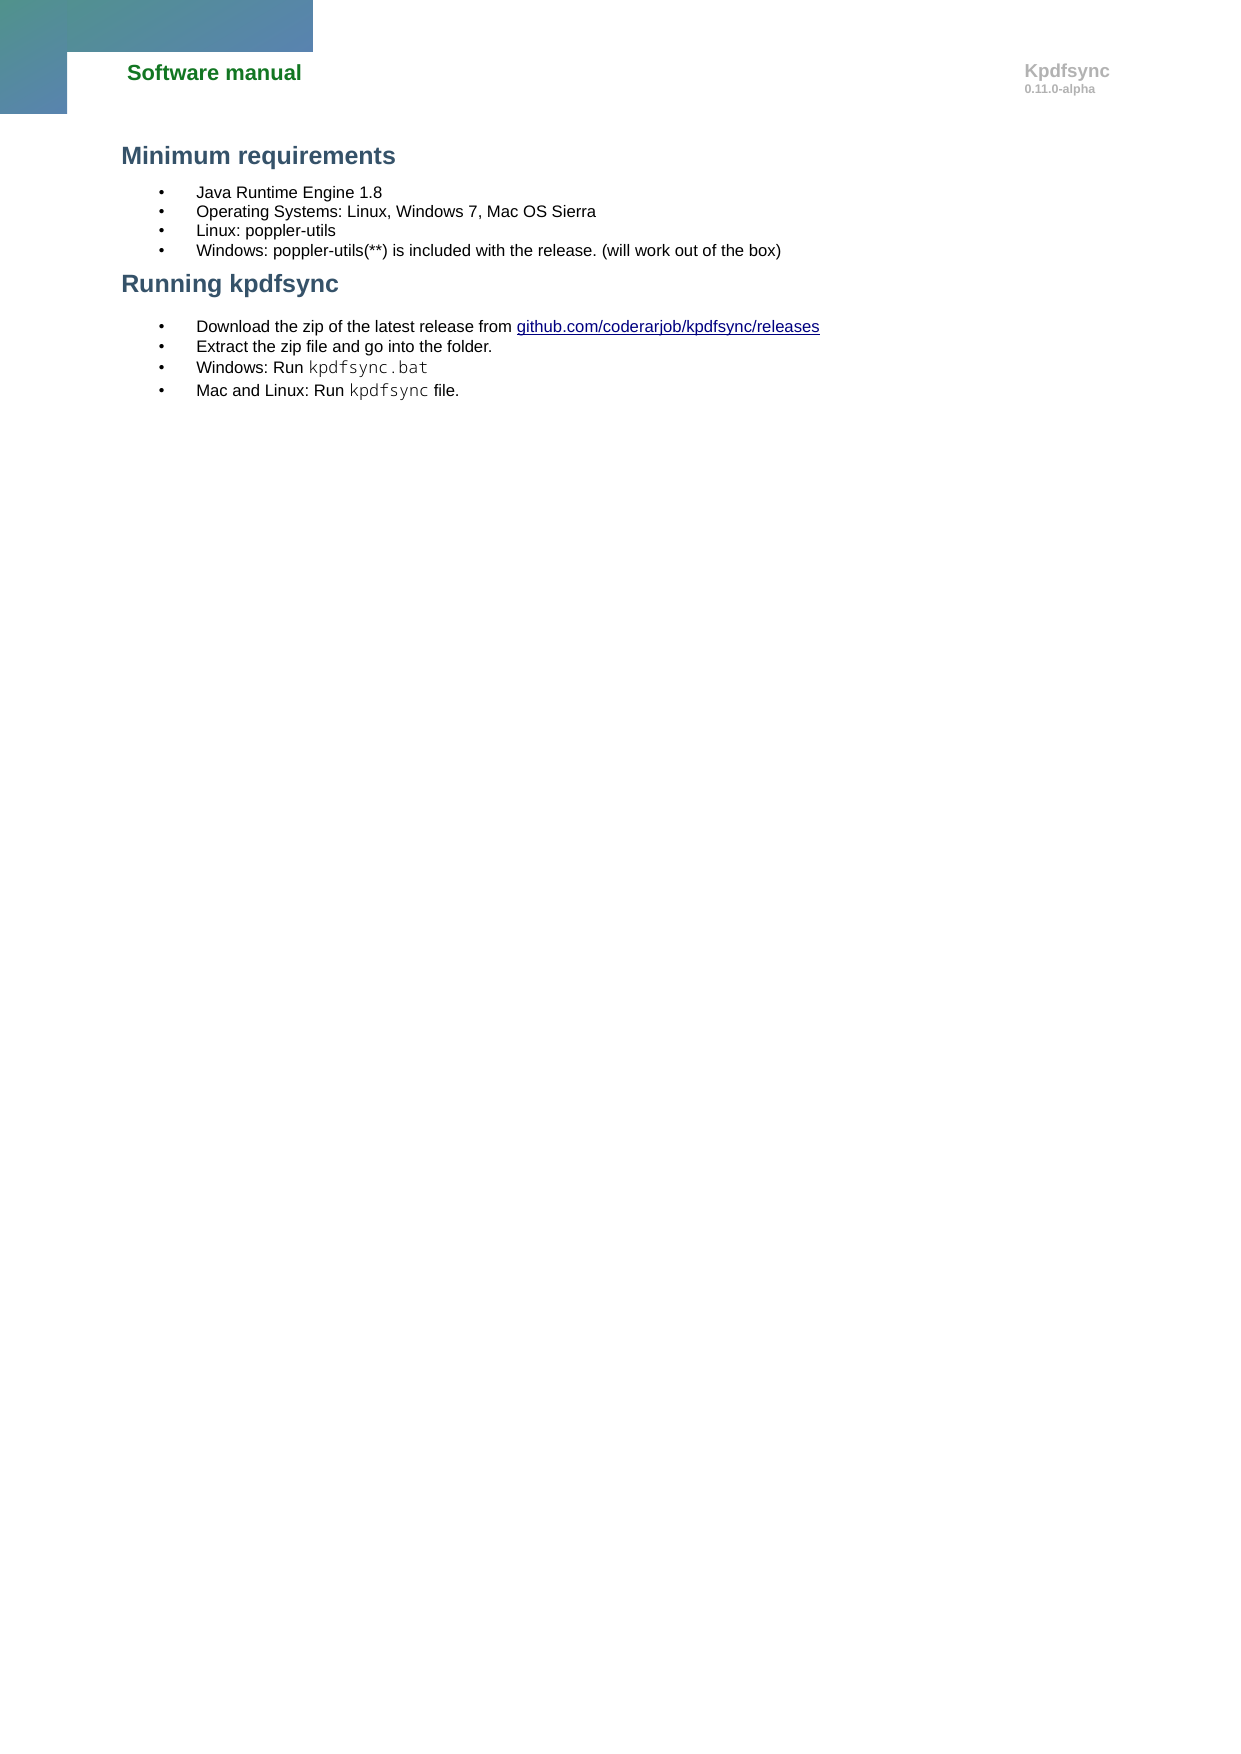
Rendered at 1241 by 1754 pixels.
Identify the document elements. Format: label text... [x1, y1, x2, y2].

subtitle Running kpdfsync [121, 269, 1161, 297]
list Extract the zip file and go into the folder. [158, 336, 1161, 356]
list Windows: poppler-utils(**) is included with the release. (will work out of the box) [158, 240, 1161, 260]
list Mac and Linux: Run kpdfsync file. [158, 378, 1161, 401]
list Linux: poppler-utils [158, 221, 1161, 240]
list Download the zip of the latest release from github.com/coderarjob/kpdfsync/releases [158, 317, 1161, 336]
list Windows: Run kpdfsync.bat [158, 356, 1161, 378]
list Operating Systems: Linux, Windows 7, Mac OS Sierra [158, 202, 1161, 221]
subtitle Minimum requirements [121, 141, 1161, 170]
list Java Runtime Engine 1.8 [158, 183, 1161, 202]
